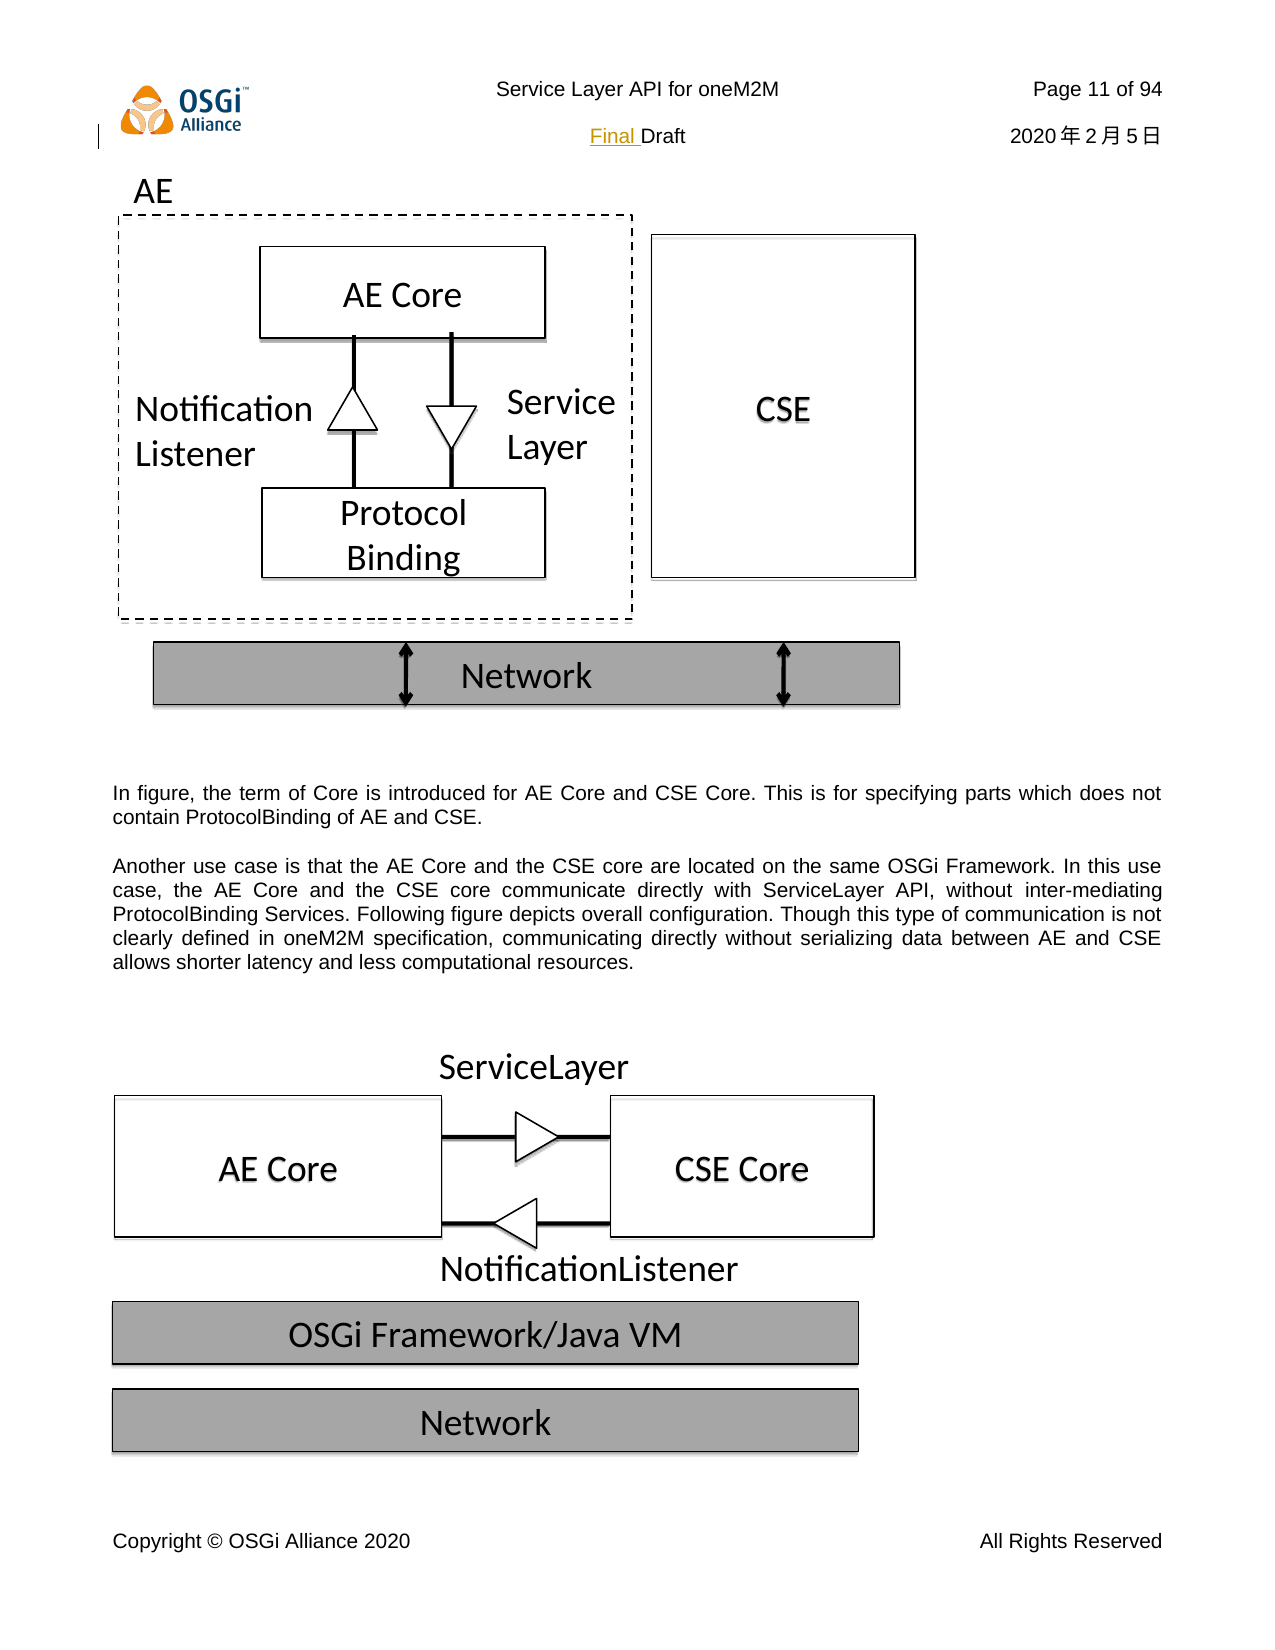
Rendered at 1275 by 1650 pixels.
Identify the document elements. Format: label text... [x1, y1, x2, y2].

text In figure, the term of Core is introduced for AE Core and CSE Core. This is for specifying parts which does not contain ProtocolBinding of AE and CSE. [112, 781, 1162, 829]
picture [113, 78, 257, 142]
text Another use case is that the AE Core and the CSE core are located on the same OSGi Framework. In this use case, the AE Core and the CSE core communicate directly with ServiceLayer API, without inter-mediating ProtocolBinding Services. Following figure depicts overall configuration. Though this type of communication is not clearly defined in oneM2M specification, communicating directly without serializing data between AE and CSE allows shorter latency and less computational resources. [112, 854, 1162, 973]
